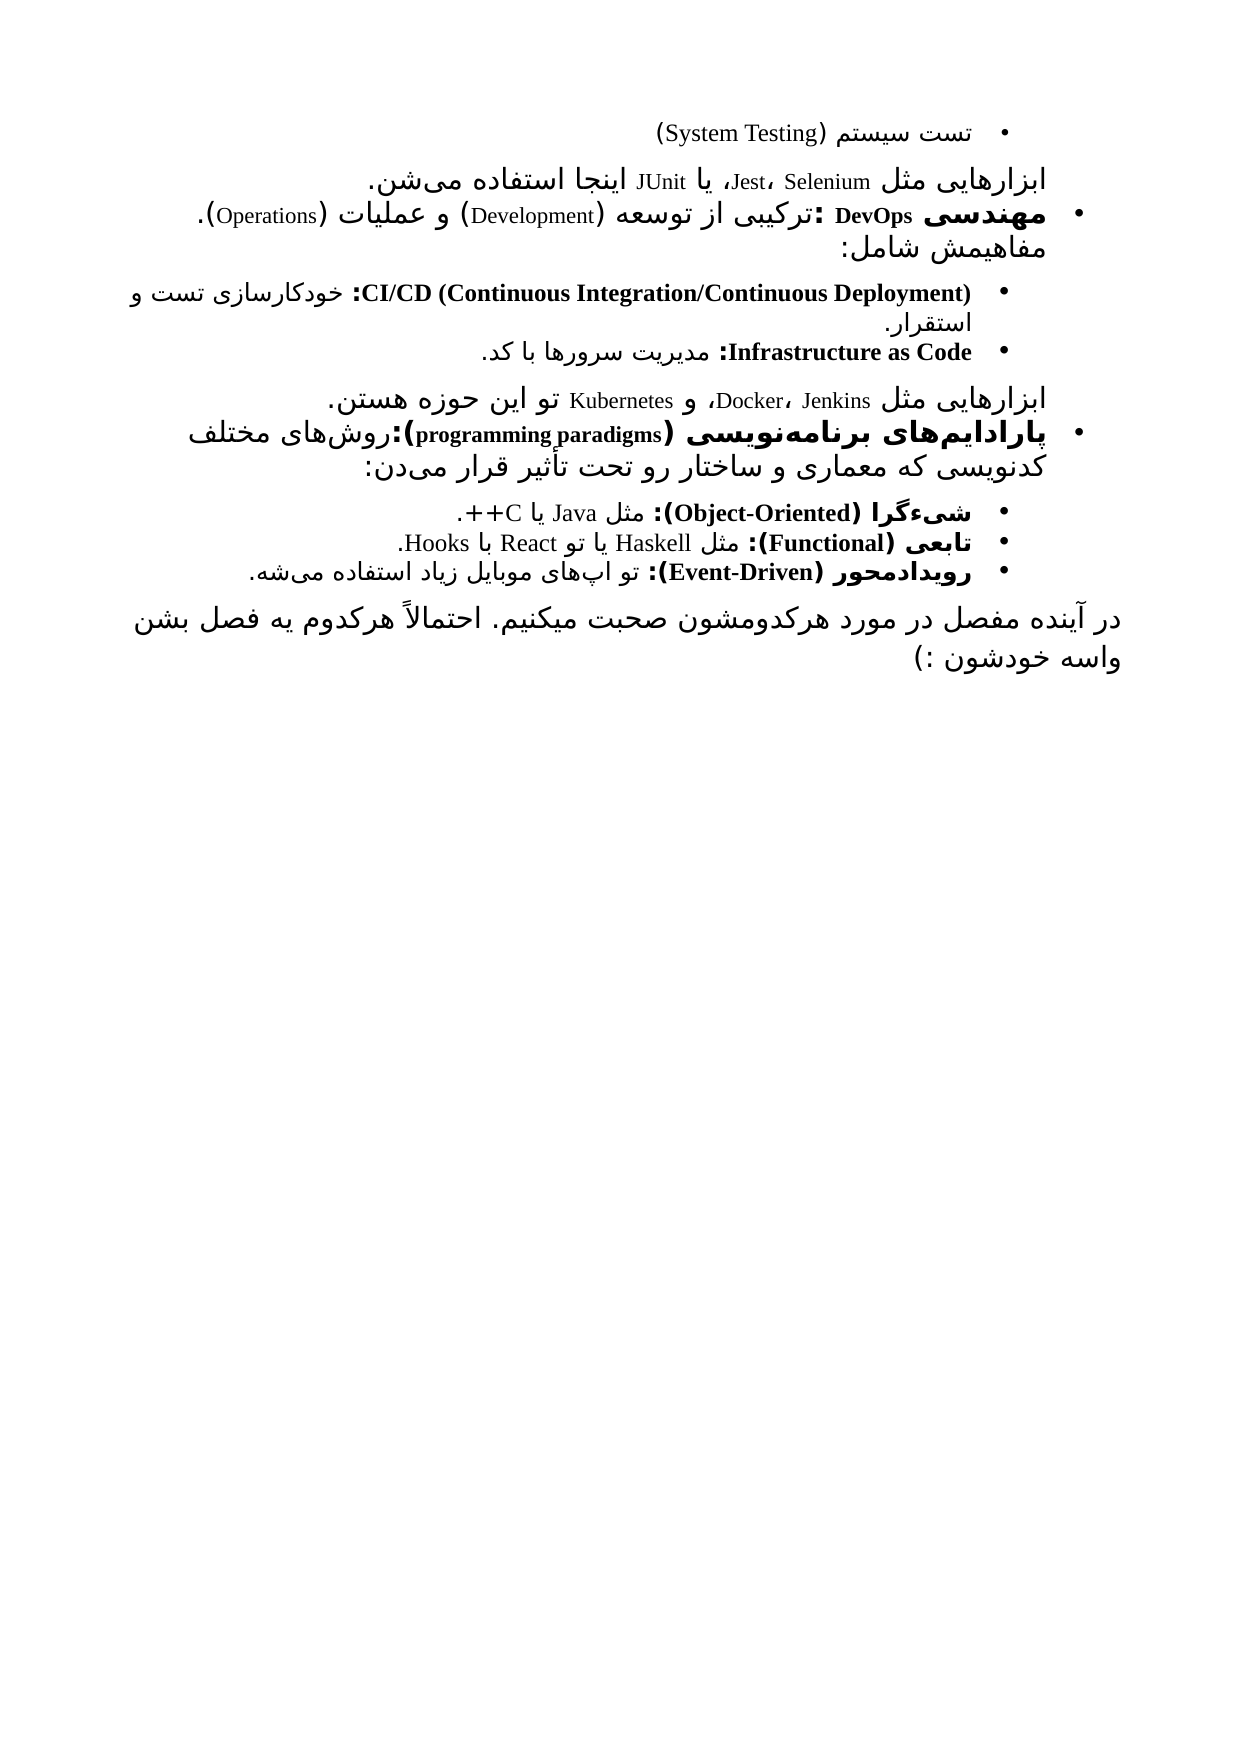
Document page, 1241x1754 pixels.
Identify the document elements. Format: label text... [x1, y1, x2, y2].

list تابعی (Functional): مثل Haskell یا تو React با Hooks. [118, 528, 1009, 557]
list پارادایم‌های برنامه‌نویسی (programming paradigms):روش‌های مختلف کدنویسی که معماری و ساختار رو تحت تأثیر قرار می‌دن: [118, 416, 1084, 483]
list شیءگرا (Object-Oriented): مثل Java یا C++. [118, 498, 1009, 528]
list مهندسی DevOps :ترکیبی از توسعه (Development) و عملیات (Operations). مفاهیمش شامل: [118, 196, 1084, 264]
list رویدادمحور (Event-Driven): تو اپ‌های موبایل زیاد استفاده می‌شه. [118, 557, 1009, 587]
list CI/CD (Continuous Integration/Continuous Deployment): خودکارسازی تست و استقرار. [118, 278, 1009, 337]
list تست سیستم (System Testing) [118, 118, 1009, 147]
list Infrastructure as Code: مدیریت سرورها با کد. [118, 337, 1009, 367]
list ابزارهایی مثل Jest، Selenium، یا JUnit اینجا استفاده می‌شن. [118, 162, 1084, 196]
list ابزارهایی مثل Docker، Jenkins، و Kubernetes تو این حوزه هستن. [118, 382, 1084, 416]
text در آینده مفصل در مورد هرکدومشون صحبت میکنیم. احتمالاً هرکدوم یه فصل بشن واسه خودشون :) [118, 602, 1122, 674]
